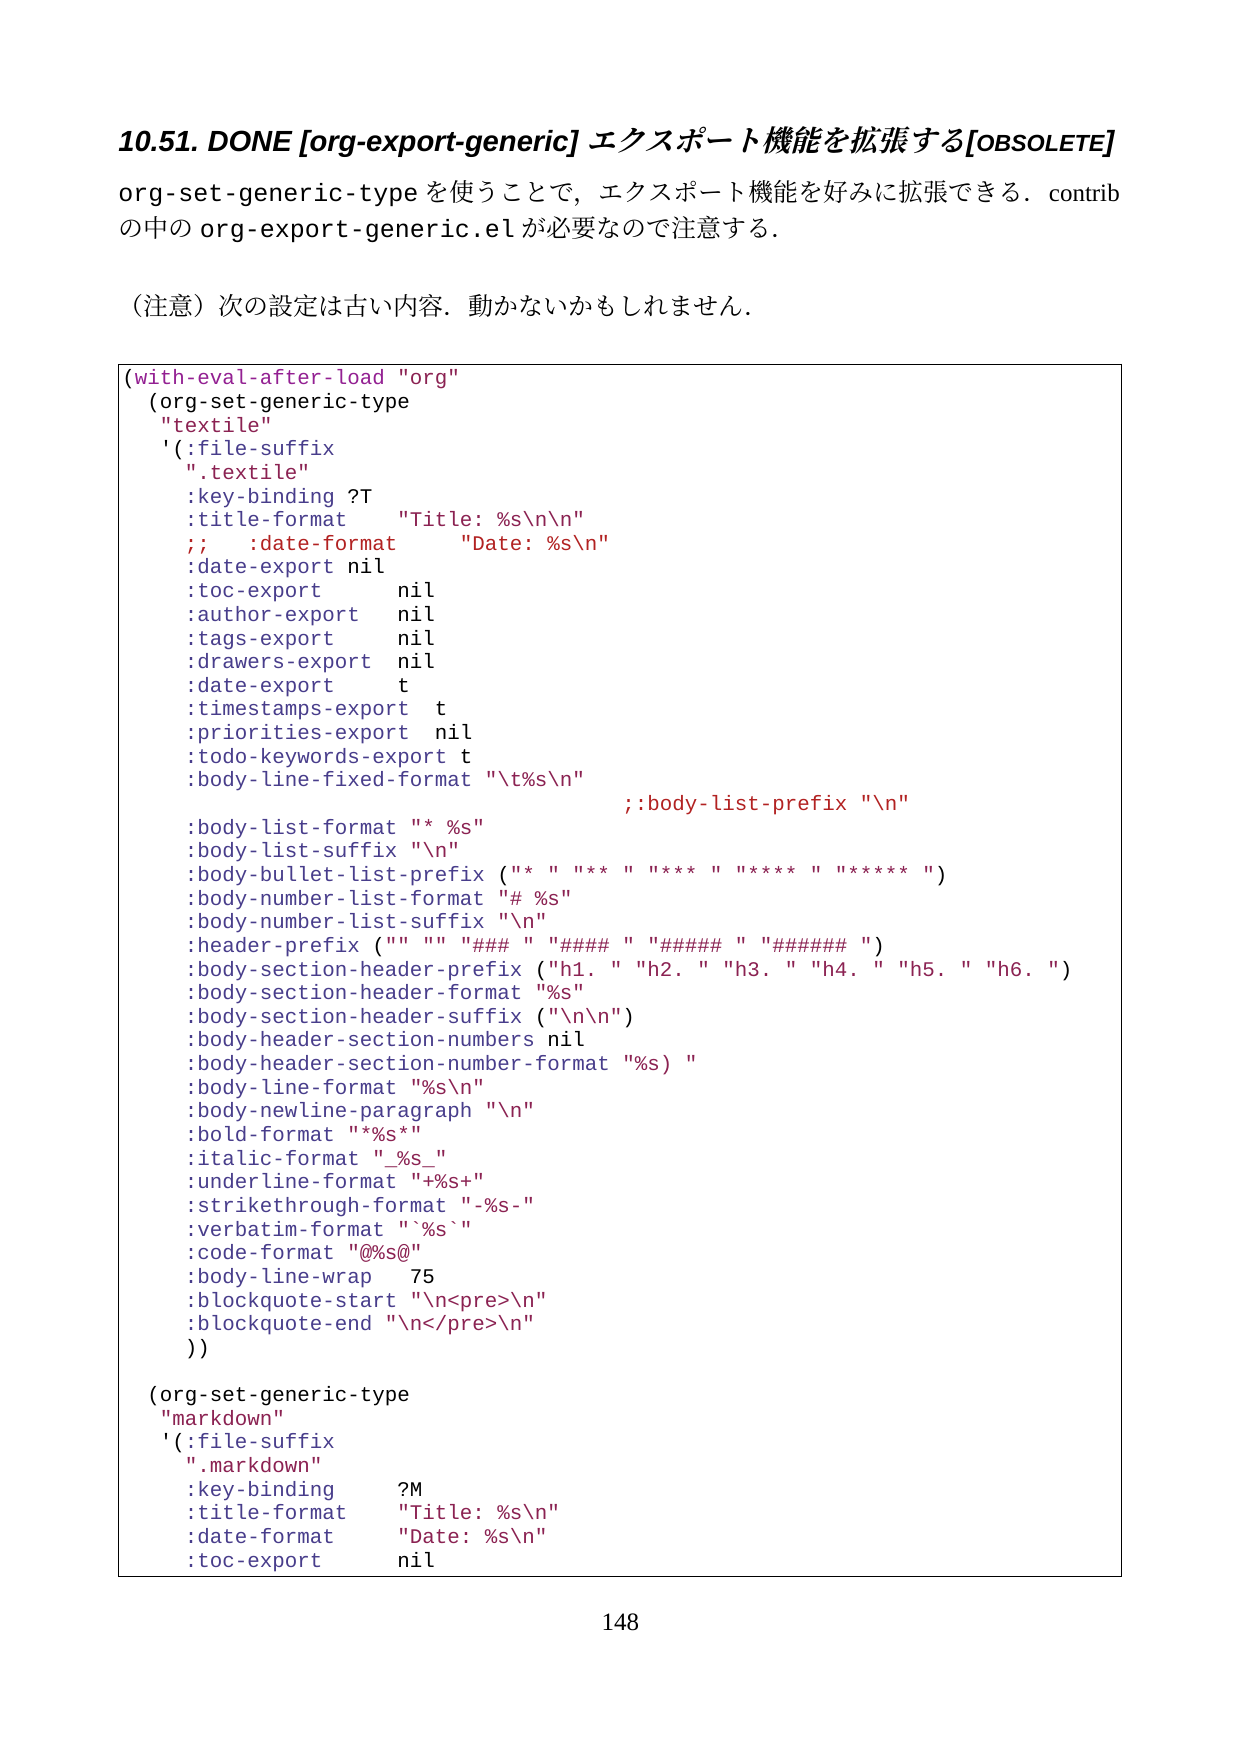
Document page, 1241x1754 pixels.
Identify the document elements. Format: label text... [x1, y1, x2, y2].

text ".textile" [119, 458, 1121, 482]
text (with-eval-after-load "org" [119, 365, 1121, 387]
text :tags-export nil [119, 623, 1121, 647]
text :author-export nil [119, 600, 1121, 623]
text :key-binding ?M [119, 1475, 1121, 1498]
text :toc-export nil [119, 576, 1121, 600]
text ".markdown" [119, 1451, 1121, 1475]
text "markdown" [119, 1404, 1121, 1427]
text :header-prefix ("" "" "### " "#### " "##### " "###### ") [119, 931, 1121, 954]
text :blockquote-end "\n</pre>\n" [119, 1309, 1121, 1333]
text :body-number-list-suffix "\n" [119, 907, 1121, 931]
text :key-binding ?T [119, 482, 1121, 505]
text :todo-keywords-export t [119, 742, 1121, 765]
text :title-format "Title: %s\n\n" [119, 505, 1121, 529]
text org-set-generic-type を使うことで，エクスポート機能を好みに拡張できる．contrib の中の org-export-generic.el が必要なので注意する． [118, 172, 1122, 274]
text :body-section-header-suffix ("\n\n") [119, 1002, 1121, 1026]
text :body-newline-paragraph "\n" [119, 1096, 1121, 1120]
text :body-line-wrap 75 [119, 1262, 1121, 1286]
text :underline-format "+%s+" [119, 1167, 1121, 1191]
text :body-line-format "%s\n" [119, 1073, 1121, 1096]
text :timestamps-export t [119, 694, 1121, 718]
text :body-section-header-format "%s" [119, 978, 1121, 1002]
text '(:file-suffix [119, 1427, 1121, 1451]
text :toc-export nil [119, 1546, 1121, 1576]
text (org-set-generic-type [119, 1380, 1121, 1404]
text :code-format "@%s@" [119, 1238, 1121, 1262]
text :body-header-section-numbers nil [119, 1026, 1121, 1049]
text :priorities-export nil [119, 718, 1121, 742]
text :body-section-header-prefix ("h1. " "h2. " "h3. " "h4. " "h5. " "h6. ") [119, 954, 1121, 978]
text :body-bullet-list-prefix ("* " "** " "*** " "**** " "***** ") [119, 860, 1121, 884]
text :strikethrough-format "-%s-" [119, 1191, 1121, 1215]
text :body-header-section-number-format "%s) " [119, 1049, 1121, 1073]
text :body-line-fixed-format "\t%s\n" [119, 765, 1121, 789]
text '(:file-suffix [119, 434, 1121, 458]
text :body-list-suffix "\n" [119, 836, 1121, 860]
text :verbatim-format "`%s`" [119, 1215, 1121, 1238]
text :bold-format "*%s*" [119, 1120, 1121, 1144]
text :body-list-format "* %s" [119, 813, 1121, 836]
text :date-format "Date: %s\n" [119, 1522, 1121, 1546]
text (org-set-generic-type [119, 387, 1121, 411]
text :blockquote-start "\n<pre>\n" [119, 1286, 1121, 1309]
text "textile" [119, 411, 1121, 434]
subtitle DONE [org-export-generic] エクスポート機能を拡張する [obsolete] [118, 118, 1122, 160]
text ;:body-list-prefix "\n" [119, 789, 1121, 813]
text ;; :date-format "Date: %s\n" [119, 529, 1121, 553]
text :date-export t [119, 671, 1121, 694]
text :date-export nil [119, 553, 1121, 576]
text )) [119, 1333, 1121, 1357]
text :italic-format "_%s_" [119, 1144, 1121, 1167]
text :body-number-list-format "# %s" [119, 884, 1121, 907]
text （注意）次の設定は古い内容．動かないかもしれません． [118, 286, 1122, 351]
text :drawers-export nil [119, 647, 1121, 671]
text :title-format "Title: %s\n" [119, 1498, 1121, 1522]
